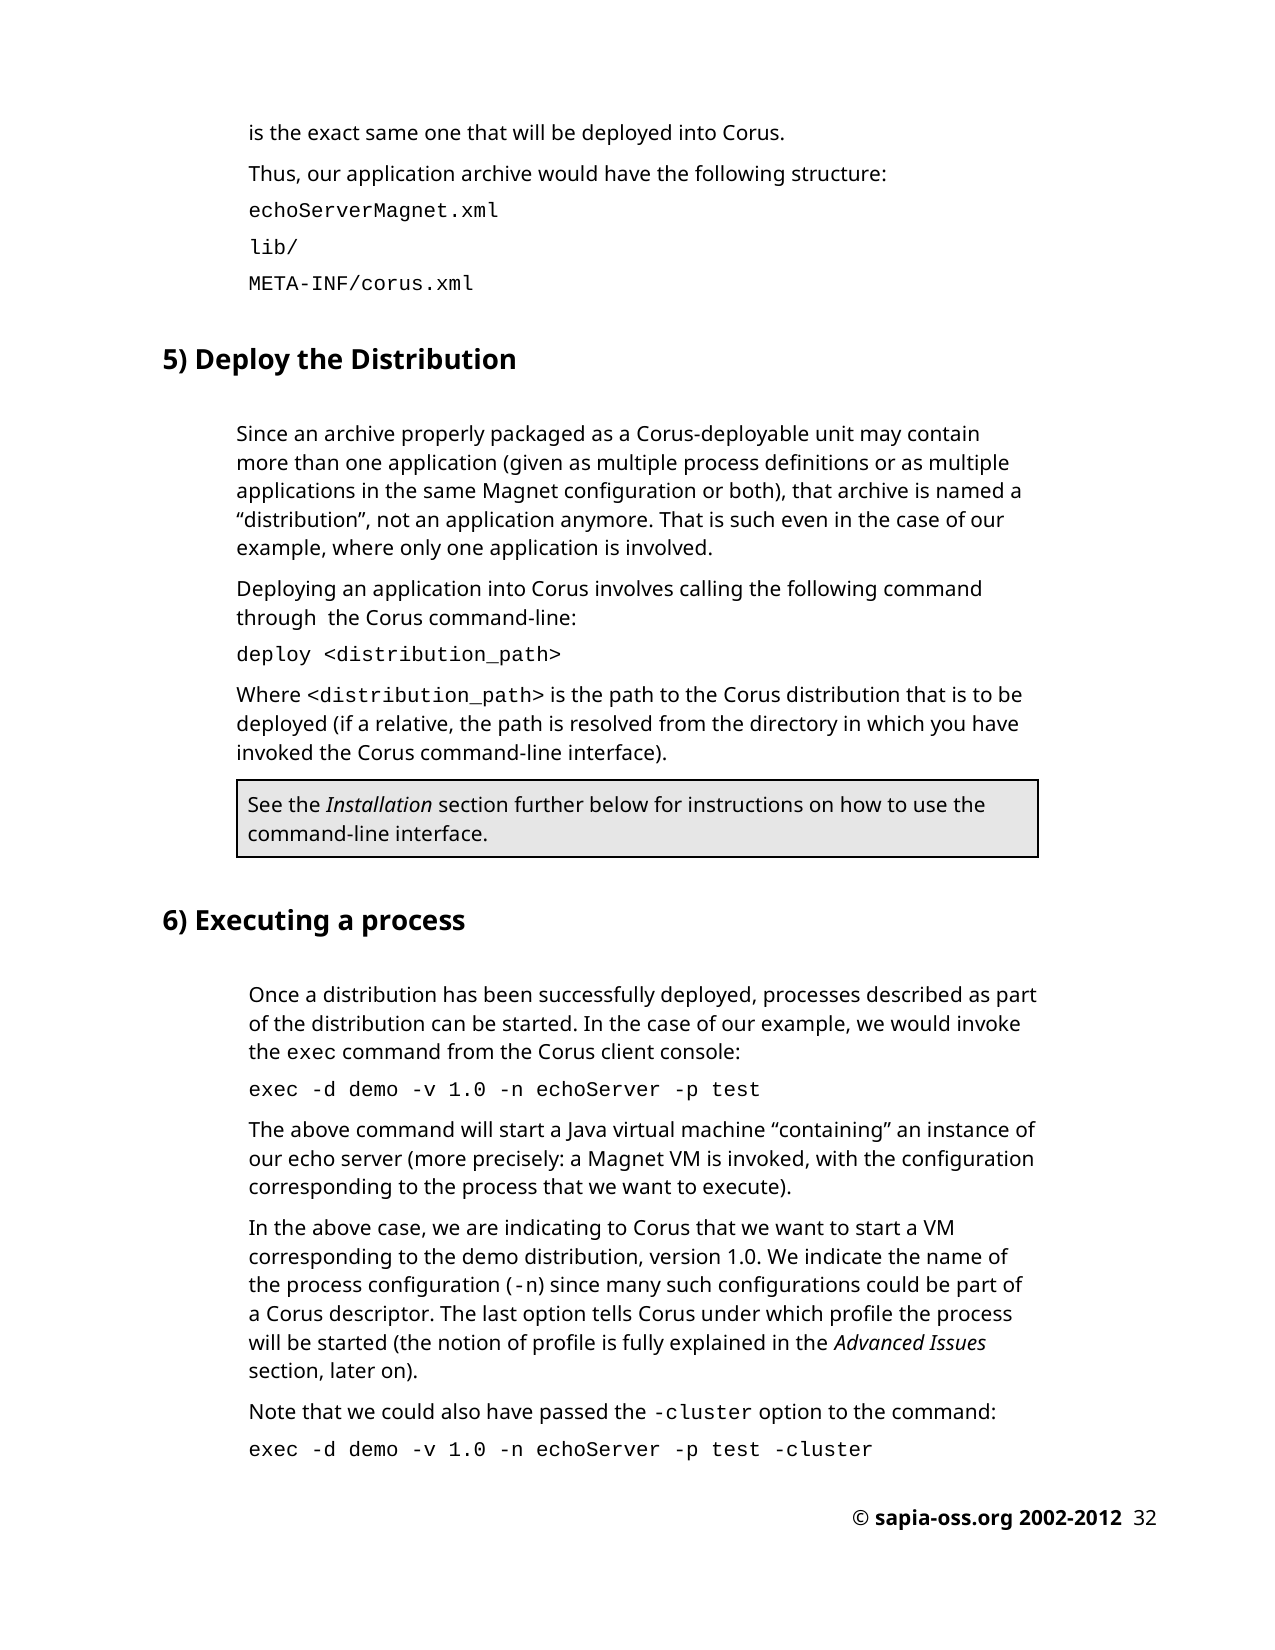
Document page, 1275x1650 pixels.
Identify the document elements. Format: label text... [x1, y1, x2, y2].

text Once a distribution has been successfully deployed, processes described as part of the distribution can be started. In the case of our example, we would invoke the exec command from the Corus client console: [248, 980, 1039, 1066]
text exec -d demo -v 1.0 -n echoServer -p test -cluster [248, 1439, 1039, 1463]
text META-INF/corus.xml [248, 273, 1039, 297]
text lib/ [248, 237, 1039, 261]
text Since an archive properly packaged as a Corus-deployable unit may contain more than one application (given as multiple process definitions or as multiple applications in the same Magnet configuration or both), that archive is named a “distribution”, not an application anymore. That is such even in the case of our example, where only one application is involved. [236, 419, 1039, 562]
text Deploying an application into Corus involves calling the following command through the Corus command-line: [236, 574, 1039, 631]
text Note that we could also have passed the -cluster option to the command: [248, 1397, 1039, 1426]
text deploy <distribution_path> [236, 644, 1039, 668]
subtitle 5) Deploy the Distribution [162, 339, 1039, 377]
text The above command will start a Java virtual machine “containing” an instance of our echo server (more precisely: a Magnet VM is invoked, with the configuration corresponding to the process that we want to execute). [248, 1115, 1039, 1201]
text exec -d demo -v 1.0 -n echoServer -p test [248, 1078, 1039, 1102]
text Thus, our application archive would have the following structure: [248, 159, 1039, 188]
text is the exact same one that will be deployed into Corus. [248, 118, 1039, 147]
text echoServerMagnet.xml [248, 200, 1039, 224]
text In the above case, we are indicating to Corus that we want to start a VM corresponding to the demo distribution, version 1.0. We indicate the name of the process configuration (-n) since many such configurations could be part of a Corus descriptor. The last option tells Corus under which profile the process will be started (the notion of profile is fully explained in the Advanced Issues section, later on). [248, 1213, 1039, 1385]
text Where <distribution_path> is the path to the Corus distribution that is to be deployed (if a relative, the path is resolved from the directory in which you have invoked the Corus command-line interface). [236, 680, 1039, 766]
text See the Installation section further below for instructions on how to use the command-line interface. [238, 781, 1037, 856]
subtitle 6) Executing a process [162, 901, 1039, 938]
